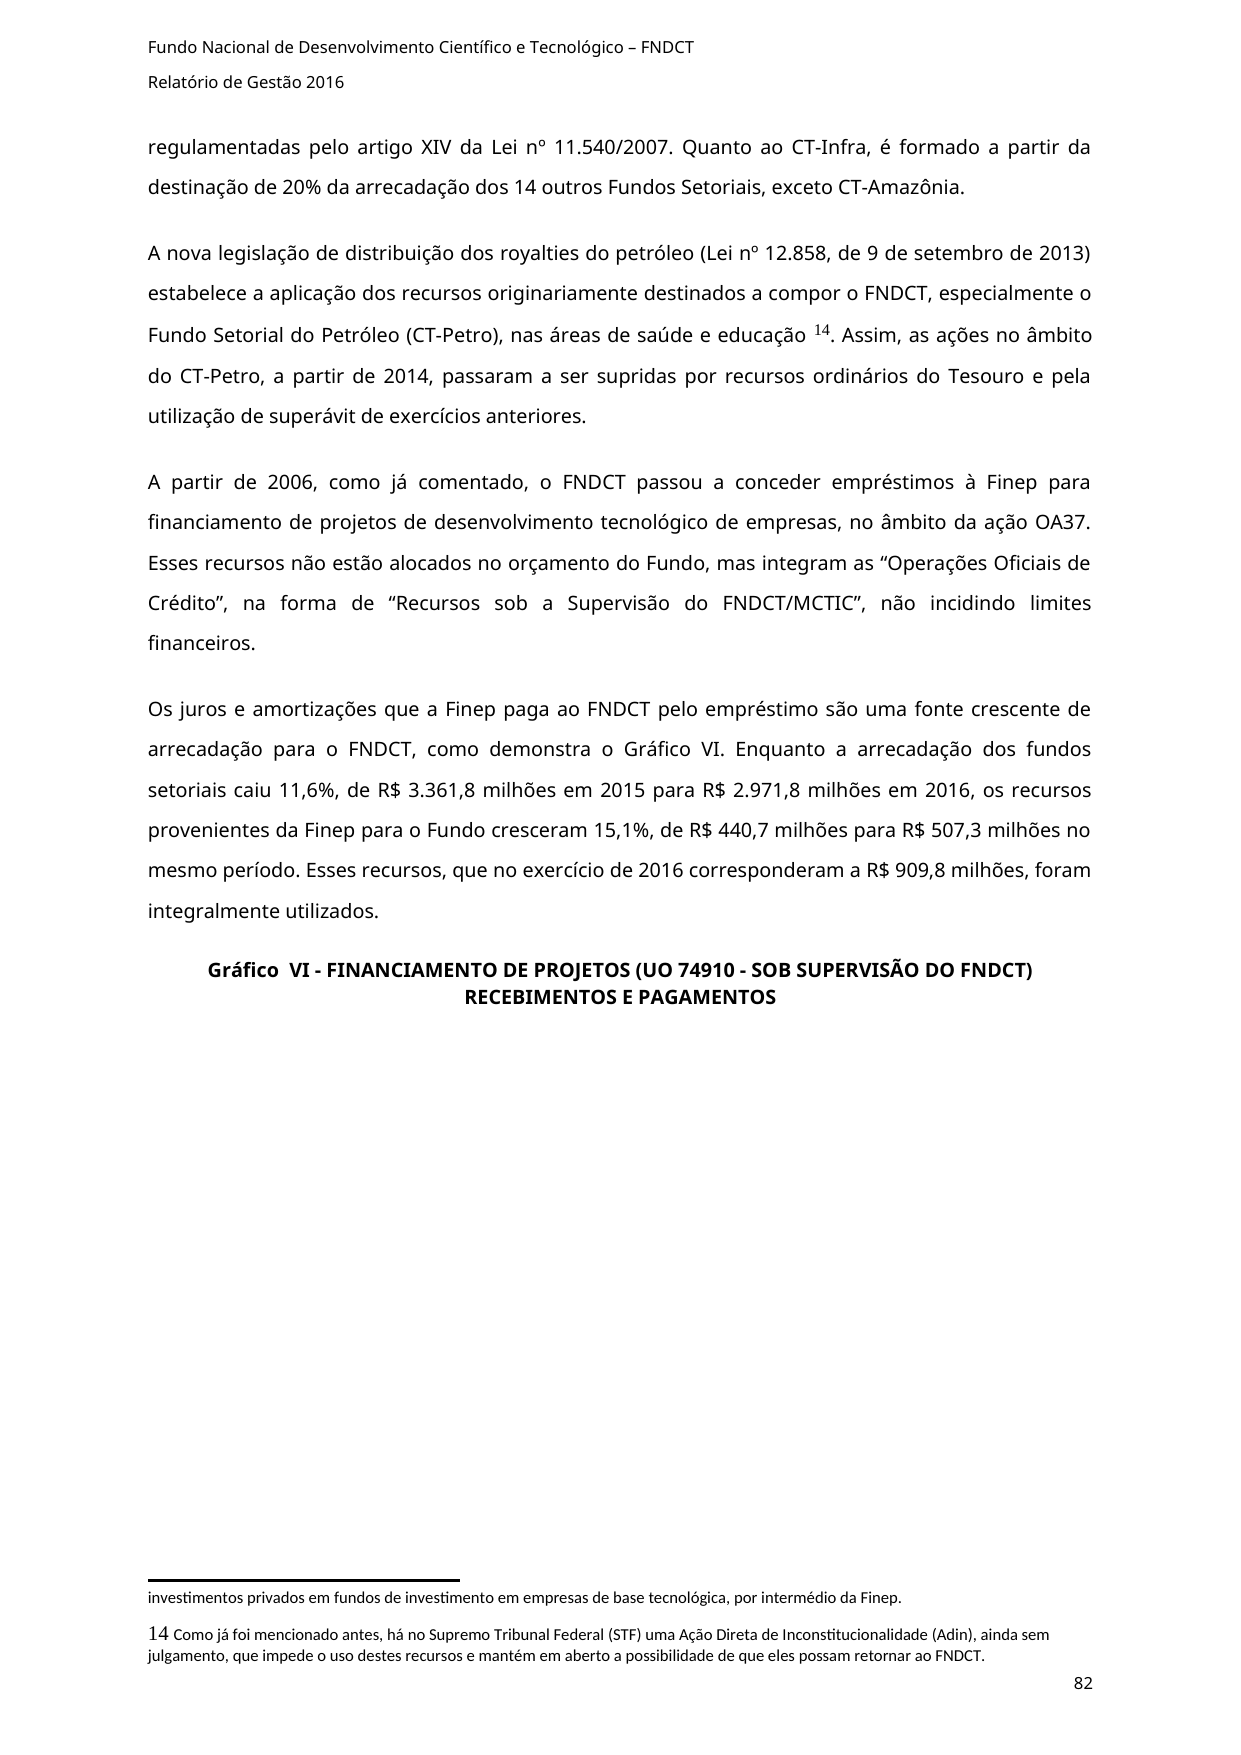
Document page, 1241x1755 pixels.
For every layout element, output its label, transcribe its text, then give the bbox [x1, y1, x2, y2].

text Gráfico VI - FINANCIAMENTO DE PROJETOS (UO 74910 - SOB SUPERVISÃO DO FNDCT) RECEBIMENTOS E PAGAMENTOS [148, 956, 1093, 1010]
text regulamentadas pelo artigo XIV da Lei nº 11.540/2007. Quanto ao CT-Infra, é formado a partir da destinação de 20% da arrecadação dos 14 outros Fundos Setoriais, exceto CT-Amazônia. [148, 133, 1093, 200]
text investimentos privados em fundos de investimento em empresas de base tecnológica, por intermédio da Finep. [148, 1587, 1093, 1607]
text A nova legislação de distribuição dos royalties do petróleo (Lei nº 12.858, de 9 de setembro de 2013) estabelece a aplicação dos recursos originariamente destinados a compor o FNDCT, especialmente o Fundo Setorial do Petróleo (CT-Petro), nas áreas de saúde e educação . Assim, as ações no âmbito do CT-Petro, a partir de 2014, passaram a ser supridas por recursos ordinários do Tesouro e pela utilização de superávit de exercícios anteriores. [148, 239, 1093, 429]
text Os juros e amortizações que a Finep paga ao FNDCT pelo empréstimo são uma fonte crescente de arrecadação para o FNDCT, como demonstra o Gráfico VI. Enquanto a arrecadação dos fundos setoriais caiu 11,6%, de R$ 3.361,8 milhões em 2015 para R$ 2.971,8 milhões em 2016, os recursos provenientes da Finep para o Fundo cresceram 15,1%, de R$ 440,7 milhões para R$ 507,3 milhões no mesmo período. Esses recursos, que no exercício de 2016 corresponderam a R$ 909,8 milhões, foram integralmente utilizados. [148, 695, 1093, 924]
text Como já foi mencionado antes, há no Supremo Tribunal Federal (STF) uma Ação Direta de Inconstitucionalidade (Adin), ainda sem julgamento, que impede o uso destes recursos e mantém em aberto a possibilidade de que eles possam retornar ao FNDCT. [148, 1620, 1093, 1665]
text A partir de 2006, como já comentado, o FNDCT passou a conceder empréstimos à Finep para financiamento de projetos de desenvolvimento tecnológico de empresas, no âmbito da ação OA37. Esses recursos não estão alocados no orçamento do Fundo, mas integram as “Operações Oficiais de Crédito”, na forma de “Recursos sob a Supervisão do FNDCT/MCTIC”, não incidindo limites financeiros. [148, 468, 1093, 657]
